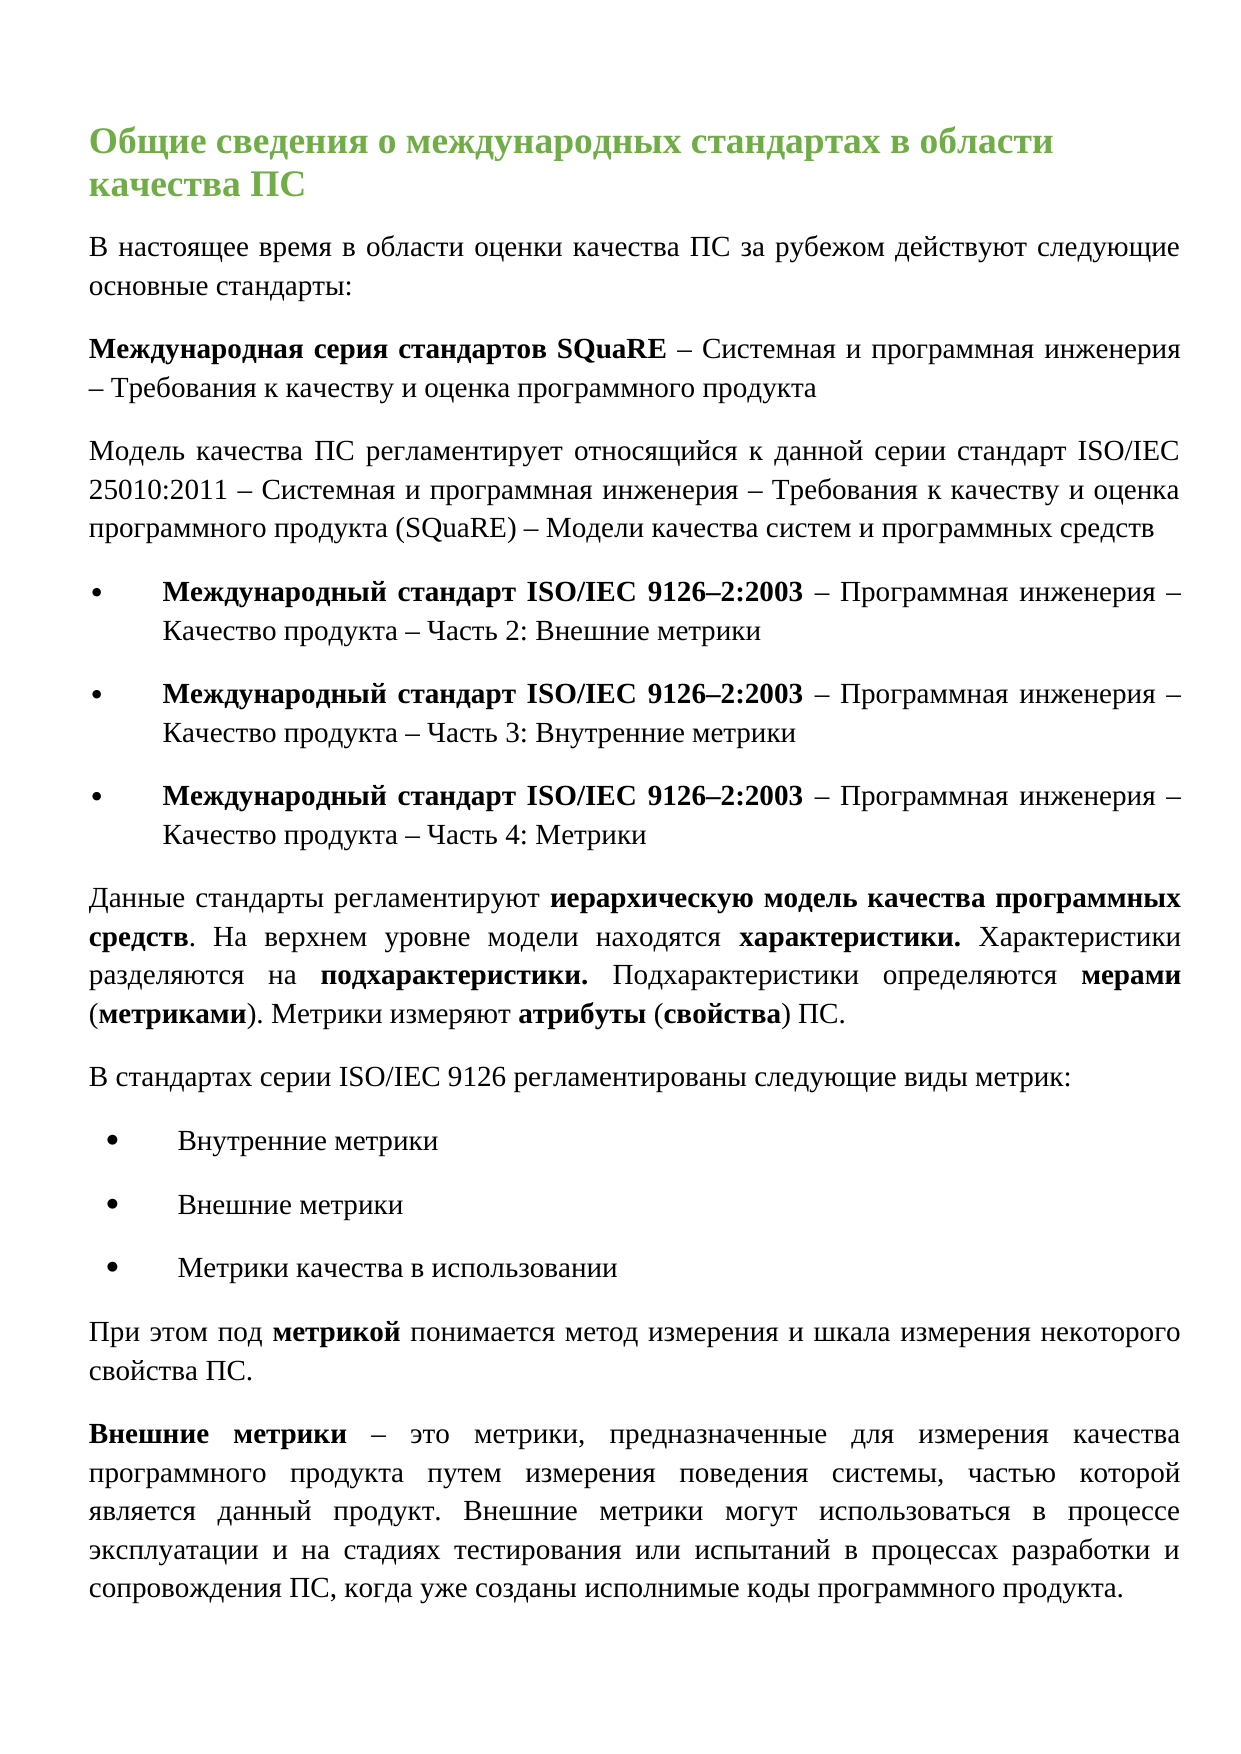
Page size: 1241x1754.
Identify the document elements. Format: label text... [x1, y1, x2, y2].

list Международный стандарт ISO/IEC 9126–2:2003 – Программная инженерия – Качество продукта – Часть 3: Внутренние метрики [92, 676, 1181, 748]
list Внешние метрики [107, 1187, 1181, 1220]
text В настоящее время в области оценки качества ПС за рубежом действуют следующие основные стандарты: [89, 229, 1181, 301]
text Внешние метрики – это метрики, предназначенные для измерения качества программного продукта путем измерения поведения системы, частью которой является данный продукт. Внешние метрики могут использоваться в процессе эксплуатации и на стадиях тестирования или испытаний в процессах разработки и сопровождения ПС, когда уже созданы исполнимые коды программного продукта. [89, 1416, 1181, 1604]
text Общие сведения о международных стандартах в области качества ПС [89, 118, 1181, 204]
list Международный стандарт ISO/IEC 9126–2:2003 – Программная инженерия – Качество продукта – Часть 4: Метрики [92, 778, 1181, 850]
text Международная серия стандартов SQuaRE – Системная и программная инженерия – Требования к качеству и оценка программного продукта [89, 331, 1181, 403]
list Международный стандарт ISO/IEC 9126–2:2003 – Программная инженерия – Качество продукта – Часть 2: Внешние метрики [92, 574, 1181, 646]
text При этом под метрикой понимается метод измерения и шкала измерения некоторого свойства ПС. [89, 1314, 1181, 1386]
text В стандартах серии ISO/IEC 9126 регламентированы следующие виды метрик: [89, 1059, 1181, 1093]
text Модель качества ПС регламентирует относящийся к данной серии стандарт ISO/IEC 25010:2011 – Системная и программная инженерия – Требования к качеству и оценка программного продукта (SQuaRE) – Модели качества систем и программных средств [89, 433, 1181, 544]
list Внутренние метрики [107, 1123, 1181, 1157]
list Метрики качества в использовании [107, 1250, 1181, 1284]
text Данные стандарты регламентируют иерархическую модель качества программных средств. На верхнем уровне модели находятся характеристики. Характеристики разделяются на подхарактеристики. Подхарактеристики определяются мерами (метриками). Метрики измеряют атрибуты (свойства) ПС. [89, 880, 1181, 1029]
